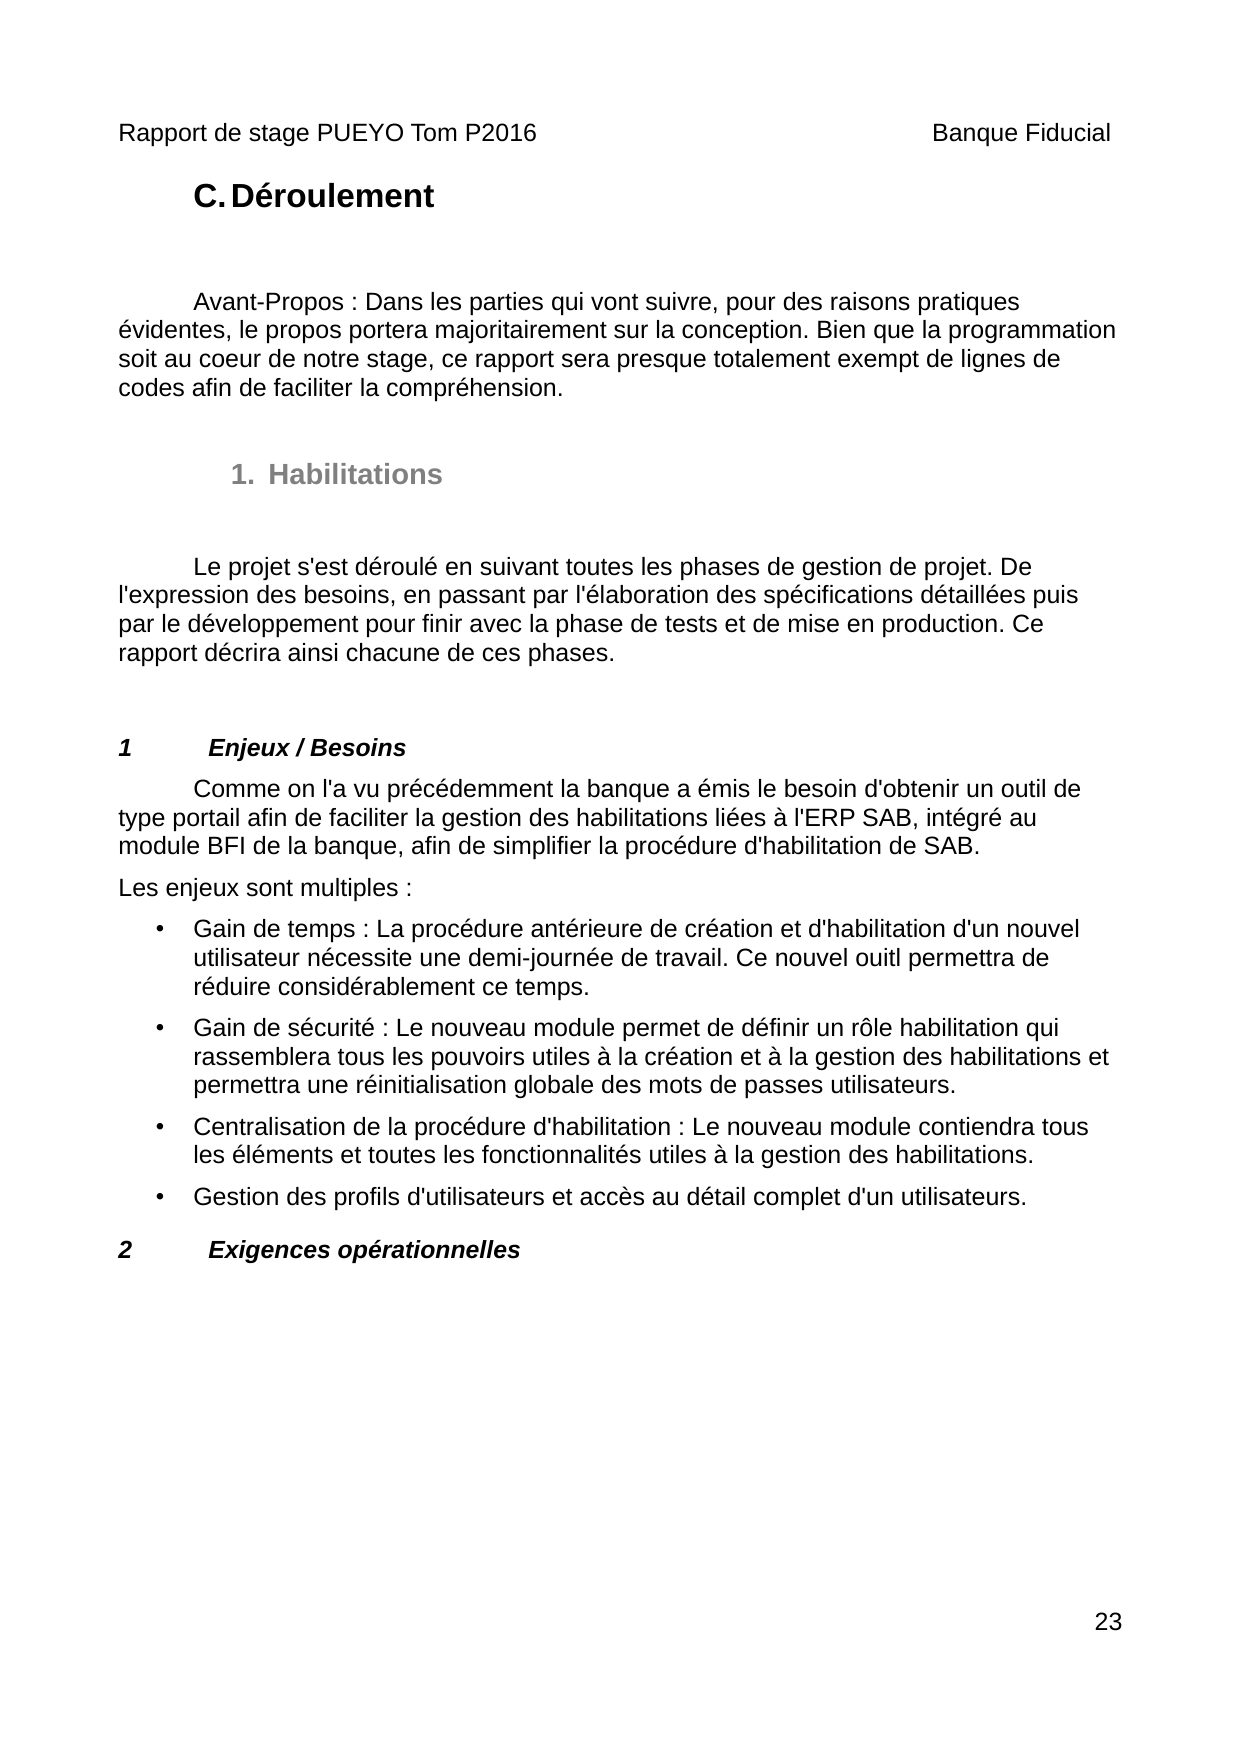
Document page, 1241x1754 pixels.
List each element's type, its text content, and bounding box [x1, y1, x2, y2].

text Les enjeux sont multiples : [118, 873, 1122, 901]
text Avant-Propos : Dans les parties qui vont suivre, pour des raisons pratiques évidentes, le propos portera majoritairement sur la conception. Bien que la programmation soit au coeur de notre stage, ce rapport sera presque totalement exempt de lignes de codes afin de faciliter la compréhension. [118, 287, 1122, 402]
list Centralisation de la procédure d'habilitation : Le nouveau module contiendra tous les éléments et toutes les fonctionnalités utiles à la gestion des habilitations. [156, 1112, 1122, 1169]
list Gain de sécurité : Le nouveau module permet de définir un rôle habilitation qui rassemblera tous les pouvoirs utiles à la création et à la gestion des habilitations et permettra une réinitialisation globale des mots de passes utilisateurs. [156, 1013, 1122, 1099]
subtitle Déroulement [193, 176, 1122, 215]
subtitle Habilitations [231, 457, 1122, 491]
subtitle Exigences opérationnelles [118, 1236, 1122, 1264]
list Gestion des profils d'utilisateurs et accès au détail complet d'un utilisateurs. [156, 1182, 1122, 1211]
text Le projet s'est déroulé en suivant toutes les phases de gestion de projet. De l'expression des besoins, en passant par l'élaboration des spécifications détaillées puis par le développement pour finir avec la phase de tests et de mise en production. Ce rapport décrira ainsi chacune de ces phases. [118, 552, 1122, 667]
text Comme on l'a vu précédemment la banque a émis le besoin d'obtenir un outil de type portail afin de faciliter la gestion des habilitations liées à l'ERP SAB, intégré au module BFI de la banque, afin de simplifier la procédure d'habilitation de SAB. [118, 774, 1122, 860]
subtitle Enjeux / Besoins [118, 733, 1122, 761]
list Gain de temps : La procédure antérieure de création et d'habilitation d'un nouvel utilisateur nécessite une demi-journée de travail. Ce nouvel ouitl permettra de réduire considérablement ce temps. [156, 914, 1122, 1000]
